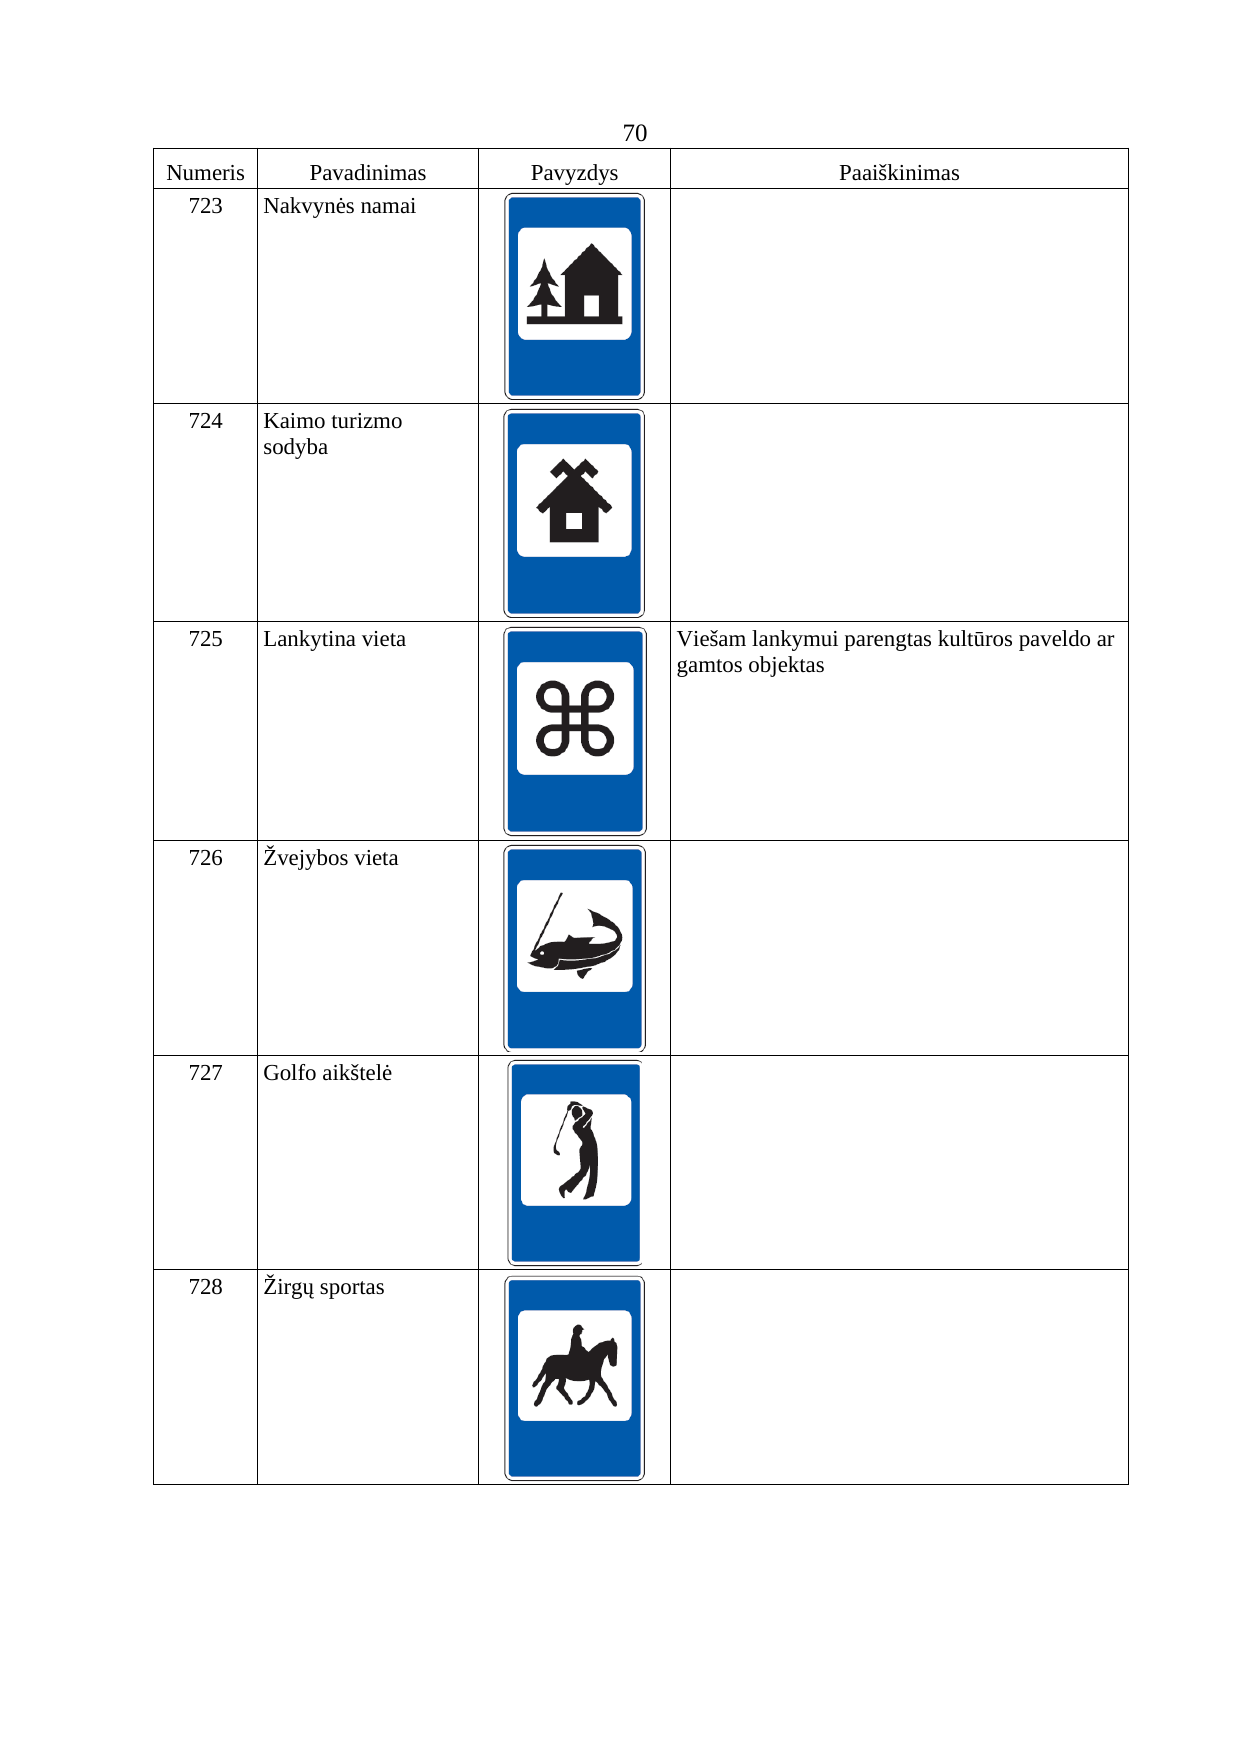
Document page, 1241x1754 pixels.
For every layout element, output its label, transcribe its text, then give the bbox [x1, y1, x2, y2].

table_cell [479, 1056, 670, 1269]
table_cell [479, 841, 670, 1055]
table_cell Golfo aikštelė [258, 1056, 478, 1269]
table_cell Lankytina vieta [258, 622, 478, 840]
table_cell [671, 1056, 1128, 1269]
table_cell Žirgų sportas [258, 1270, 478, 1484]
table_cell [479, 1270, 670, 1484]
table_cell [671, 189, 1128, 403]
table_cell 725 [154, 622, 257, 840]
table_cell Nakvynės namai [258, 189, 478, 403]
table_cell [671, 841, 1128, 1055]
table_header Paaiškinimas [671, 149, 1128, 188]
table_header Pavyzdys [479, 149, 670, 188]
table_cell Žvejybos vieta [258, 841, 478, 1055]
table_header Pavadinimas [258, 149, 478, 188]
table_cell 723 [154, 189, 257, 403]
table_header Numeris [154, 149, 257, 188]
table_cell 724 [154, 404, 257, 621]
table_cell Kaimo turizmo sodyba [258, 404, 478, 621]
table_cell [479, 189, 670, 403]
table_cell [671, 1270, 1128, 1484]
table_cell 727 [154, 1056, 257, 1269]
table_cell Viešam lankymui parengtas kultūros paveldo ar gamtos objektas [671, 622, 1128, 840]
table_cell 726 [154, 841, 257, 1055]
table_cell [479, 622, 670, 840]
table_cell [479, 404, 670, 621]
table_cell [671, 404, 1128, 621]
table_cell 728 [154, 1270, 257, 1484]
